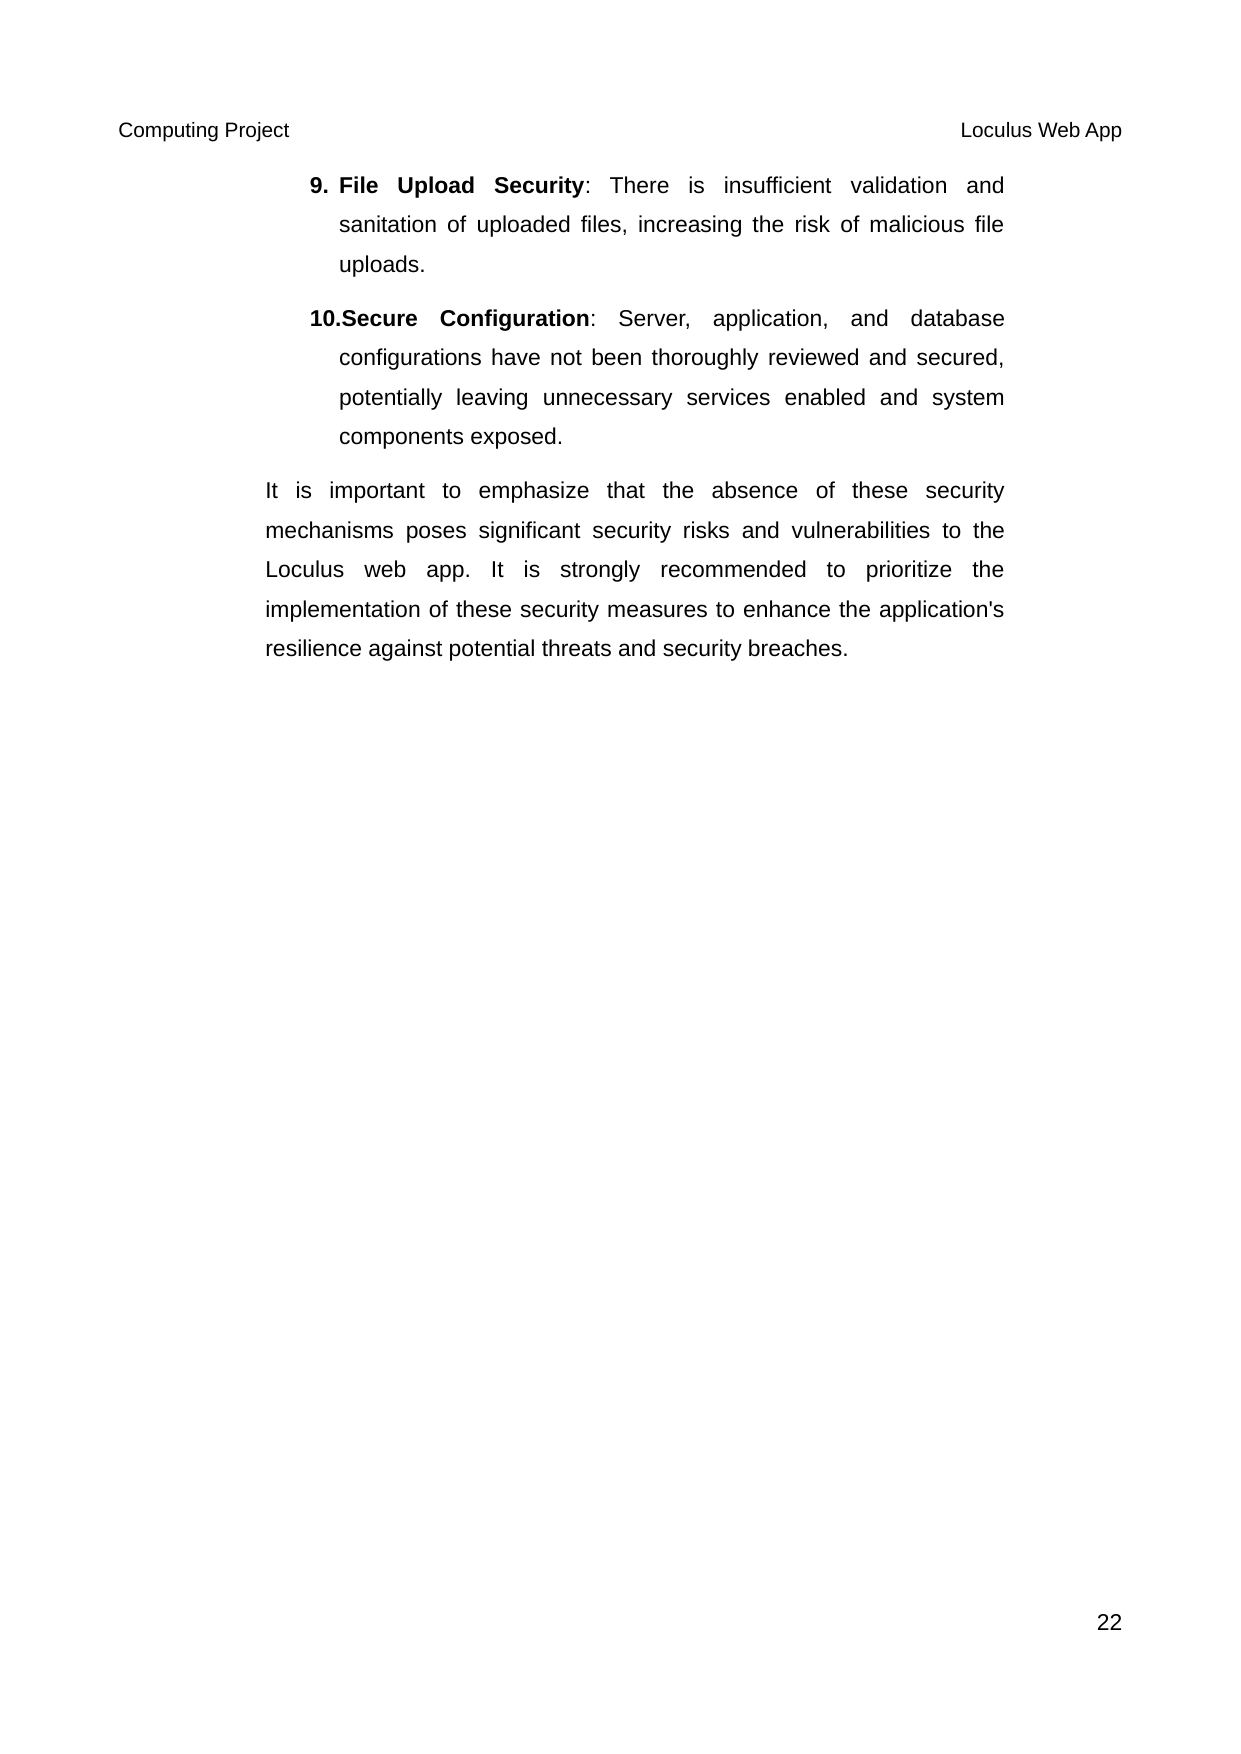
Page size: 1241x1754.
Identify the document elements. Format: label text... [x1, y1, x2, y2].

list Secure Configuration: Server, application, and database configurations have not been thoroughly reviewed and secured, potentially leaving unnecessary services enabled and system components exposed. [309, 304, 1005, 449]
text It is important to emphasize that the absence of these security mechanisms poses significant security risks and vulnerabilities to the Loculus web app. It is strongly recommended to prioritize the implementation of these security measures to enhance the application's resilience against potential threats and security breaches. [265, 477, 1005, 661]
list File Upload Security: There is insufficient validation and sanitation of uploaded files, increasing the risk of malicious file uploads. [309, 172, 1005, 277]
